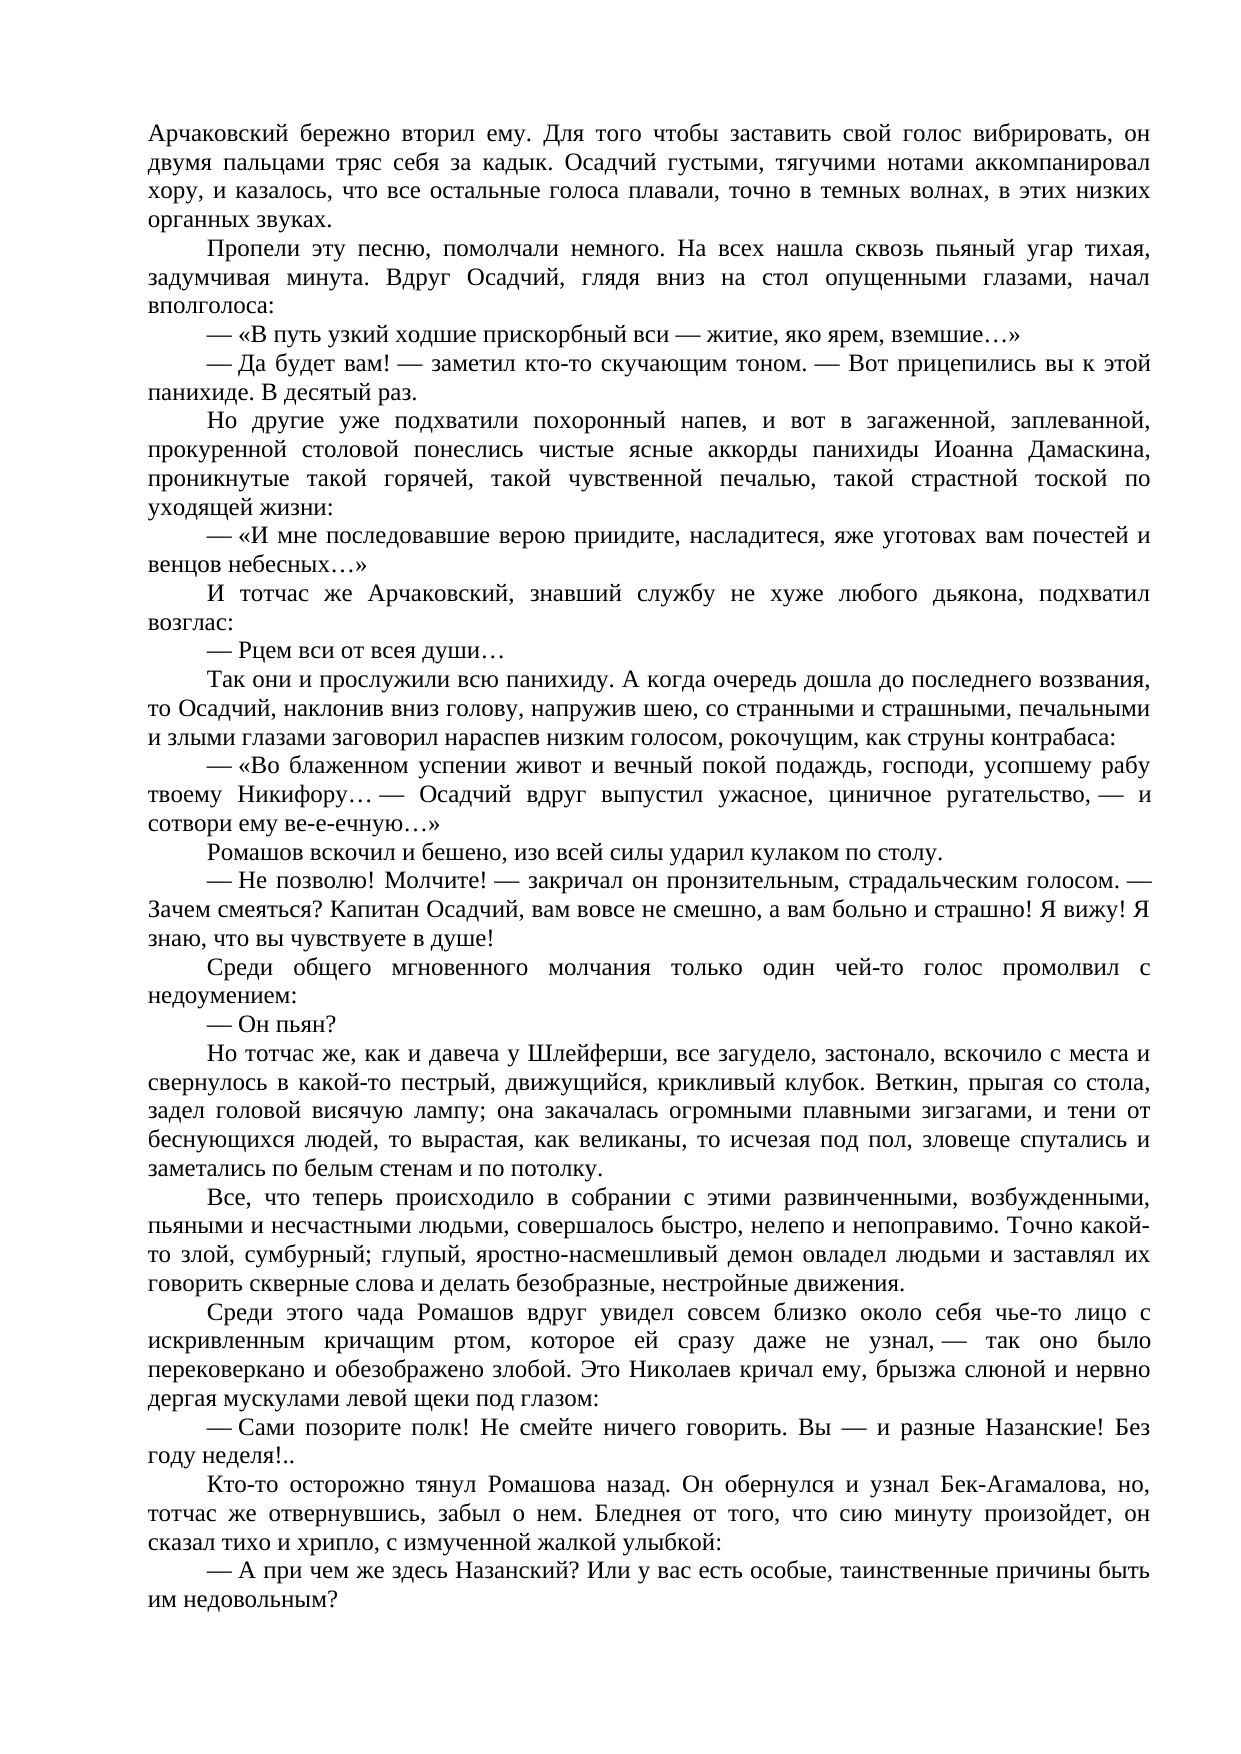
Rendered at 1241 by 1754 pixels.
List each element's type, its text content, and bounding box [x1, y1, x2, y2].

text Но другие уже подхватили похоронный напев, и вот в загаженной, заплеванной, прокуренной столовой понеслись чистые ясные аккорды панихиды Иоанна Дамаскина, проникнутые такой горячей, такой чувственной печалью, такой страстной тоской по уходящей жизни: [148, 406, 1152, 521]
text Кто-то осторожно тянул Ромашова назад. Он обернулся и узнал Бек-Агамалова, но, тотчас же отвернувшись, забыл о нем. Бледнея от того, что сию минуту произойдет, он сказал тихо и хрипло, с измученной жалкой улыбкой: [148, 1469, 1152, 1556]
text Пропели эту песню, помолчали немного. На всех нашла сквозь пьяный угар тихая, задумчивая минута. Вдруг Осадчий, глядя вниз на стол опущенными глазами, начал вполголоса: [148, 233, 1152, 319]
text — А при чем же здесь Назанский? Или у вас есть особые, таинственные причины быть им недовольным? [148, 1556, 1152, 1613]
text — Рцем вси от всея души… [148, 636, 1152, 664]
text — «В путь узкий ходшие прискорбный вси — житие, яко ярем, вземшие…» [148, 319, 1152, 348]
text Все, что теперь происходило в собрании с этими развинченными, возбужденными, пьяными и несчастными людьми, совершалось быстро, нелепо и непоправимо. Точно какой-то злой, сумбурный; глупый, яростно-насмешливый демон овладел людьми и заставлял их говорить скверные слова и делать безобразные, нестройные движения. [148, 1182, 1152, 1297]
text Ромашов вскочил и бешено, изо всей силы ударил кулаком по столу. [148, 837, 1152, 866]
text — Не позволю! Молчите! — закричал он пронзительным, страдальческим голосом. — Зачем смеяться? Капитан Осадчий, вам вовсе не смешно, а вам больно и страшно! Я вижу! Я знаю, что вы чувствуете в душе! [148, 866, 1152, 952]
text Среди этого чада Ромашов вдруг увидел совсем близко около себя чье-то лицо с искривленным кричащим ртом, которое ей сразу даже не узнал, — так оно было перековеркано и обезображено злобой. Это Николаев кричал ему, брызжа слюной и нервно дергая мускулами левой щеки под глазом: [148, 1297, 1152, 1412]
text И тотчас же Арчаковский, знавший службу не хуже любого дьякона, подхватил возглас: [148, 578, 1152, 636]
text — Сами позорите полк! Не смейте ничего говорить. Вы — и разные Назанские! Без году неделя!.. [148, 1412, 1152, 1469]
text Но тотчас же, как и давеча у Шлейферши, все загудело, застонало, вскочило с места и свернулось в какой-то пестрый, движущийся, крикливый клубок. Веткин, прыгая со стола, задел головой висячую лампу; она закачалась огромными плавными зигзагами, и тени от беснующихся людей, то вырастая, как великаны, то исчезая под пол, зловеще спутались и заметались по белым стенам и по потолку. [148, 1038, 1152, 1182]
text Среди общего мгновенного молчания только один чей-то голос промолвил с недоумением: [148, 952, 1152, 1009]
text — Да будет вам! — заметил кто-то скучающим тоном. — Вот прицепились вы к этой панихиде. В десятый раз. [148, 348, 1152, 406]
text — «И мне последовавшие верою приидите, насладитеся, яже уготовах вам почестей и венцов небесных…» [148, 521, 1152, 578]
text — Он пьян? [148, 1009, 1152, 1038]
text — «Во блаженном успении живот и вечный покой подаждь, господи, усопшему рабу твоему Никифору… — Осадчий вдруг выпустил ужасное, циничное ругательство, — и сотвори ему ве-е-ечную…» [148, 751, 1152, 837]
text Так они и прослужили всю панихиду. А когда очередь дошла до последнего воззвания, то Осадчий, наклонив вниз голову, напружив шею, со странными и страшными, печальными и злыми глазами заговорил нараспев низким голосом, рокочущим, как струны контрабаса: [148, 664, 1152, 751]
text Арчаковский бережно вторил ему. Для того чтобы заставить свой голос вибрировать, он двумя пальцами тряс себя за кадык. Осадчий густыми, тягучими нотами аккомпанировал хору, и казалось, что все остальные голоса плавали, точно в темных волнах, в этих низких органных звуках. [148, 118, 1152, 233]
